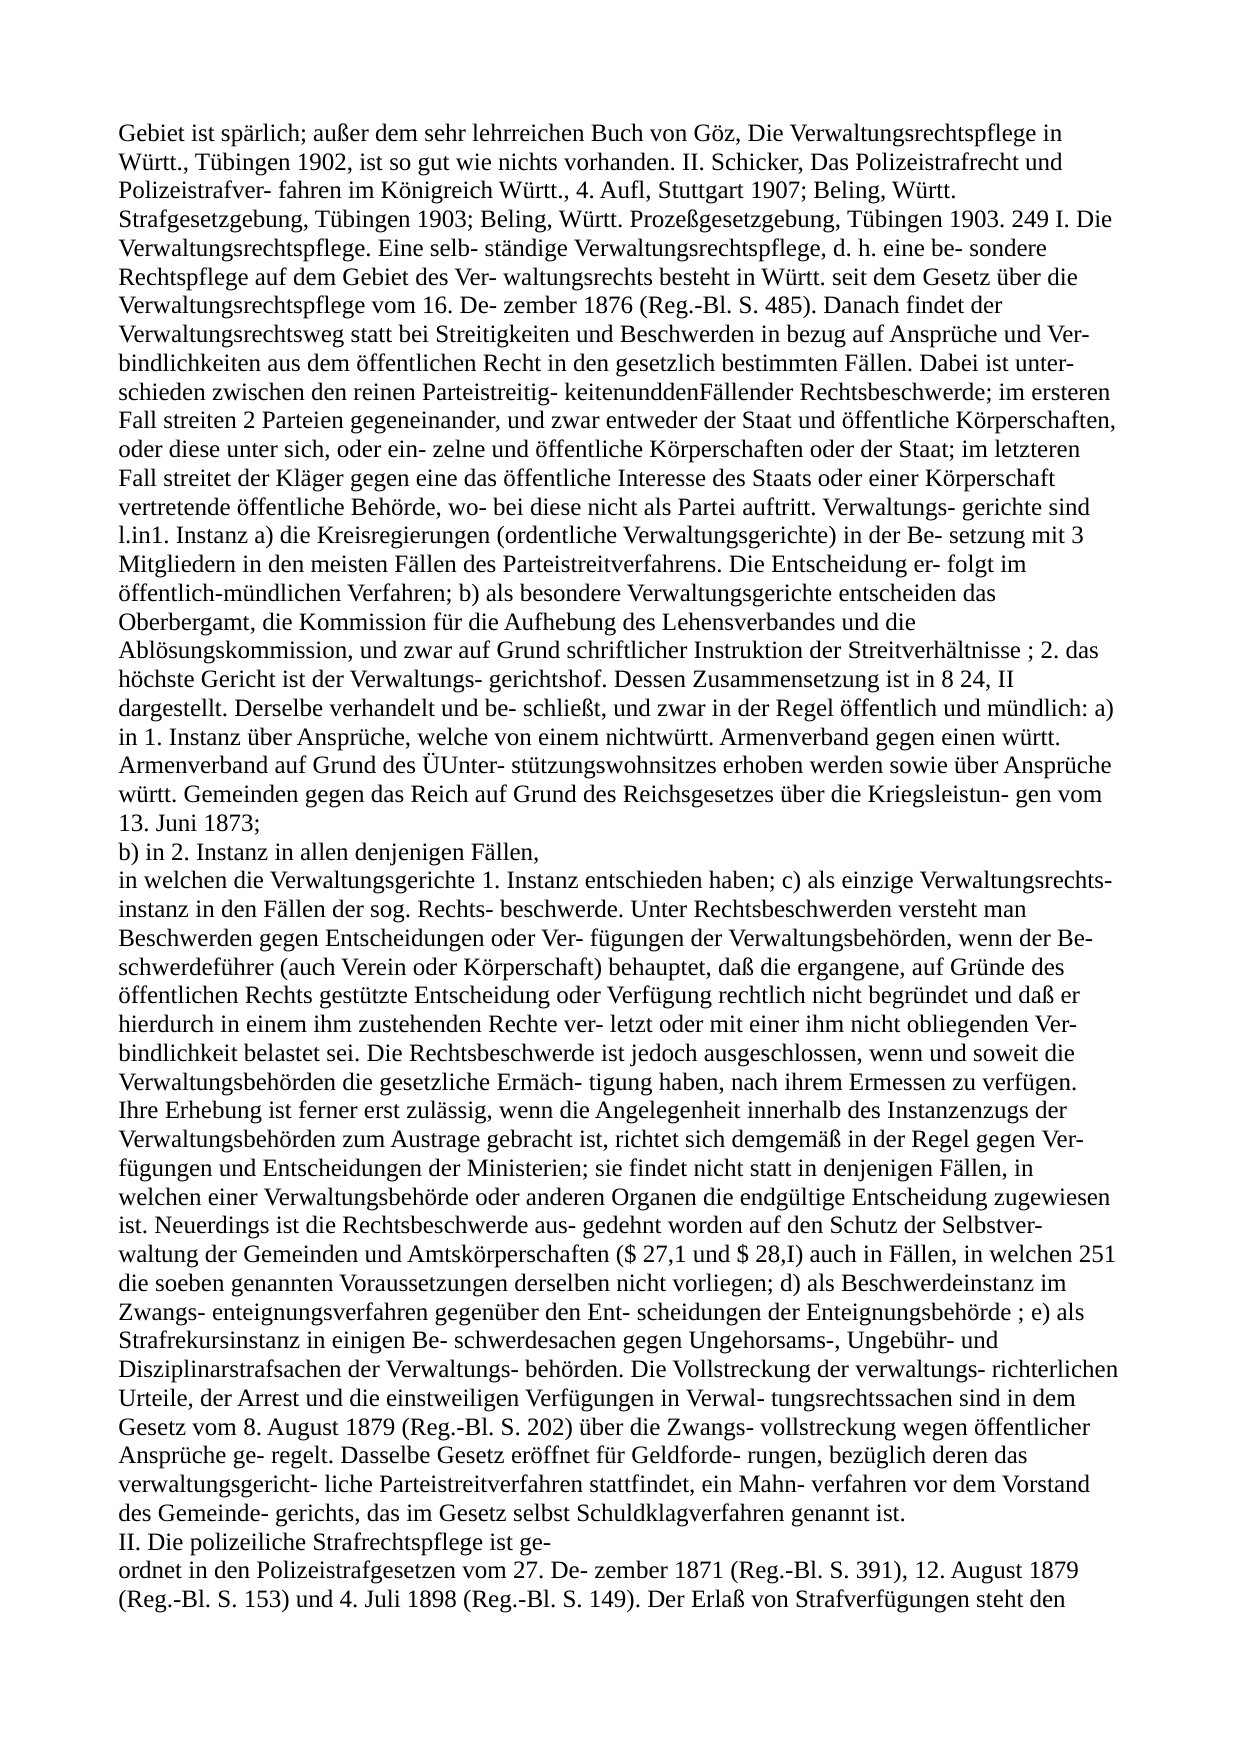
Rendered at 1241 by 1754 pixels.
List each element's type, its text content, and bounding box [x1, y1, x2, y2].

text b) in 2. Instanz in allen denjenigen Fällen, [118, 837, 1122, 866]
text II. Die polizeiliche Strafrechtspflege ist ge- [118, 1527, 1122, 1556]
text ordnet in den Polizeistrafgesetzen vom 27. De- zember 1871 (Reg.-Bl. S. 391), 12. August 1879 (Reg.-Bl. S. 153) und 4. Juli 1898 (Reg.-Bl. S. 149). Der Erlaß von Strafverfügungen steht den [118, 1556, 1122, 1613]
text Gebiet ist spärlich; außer dem sehr lehrreichen Buch von Göz, Die Verwaltungsrechtspflege in Württ., Tübingen 1902, ist so gut wie nichts vorhanden. II. Schicker, Das Polizeistrafrecht und Polizeistrafver- fahren im Königreich Württ., 4. Aufl, Stuttgart 1907; Beling, Württ. Strafgesetzgebung, Tübingen 1903; Beling, Württ. Prozeßgesetzgebung, Tübingen 1903. 249 I. Die Verwaltungsrechtspflege. Eine selb- ständige Verwaltungsrechtspflege, d. h. eine be- sondere Rechtspflege auf dem Gebiet des Ver- waltungsrechts besteht in Württ. seit dem Gesetz über die Verwaltungsrechtspflege vom 16. De- zember 1876 (Reg.-Bl. S. 485). Danach findet der Verwaltungsrechtsweg statt bei Streitigkeiten und Beschwerden in bezug auf Ansprüche und Ver- bindlichkeiten aus dem öffentlichen Recht in den gesetzlich bestimmten Fällen. Dabei ist unter- schieden zwischen den reinen Parteistreitig- keitenunddenFällender Rechtsbeschwerde; im ersteren Fall streiten 2 Parteien gegeneinander, und zwar entweder der Staat und öffentliche Körperschaften, oder diese unter sich, oder ein- zelne und öffentliche Körperschaften oder der Staat; im letzteren Fall streitet der Kläger gegen eine das öffentliche Interesse des Staats oder einer Körperschaft vertretende öffentliche Behörde, wo- bei diese nicht als Partei auftritt. Verwaltungs- gerichte sind l.in1. Instanz a) die Kreisregierungen (ordentliche Verwaltungsgerichte) in der Be- setzung mit 3 Mitgliedern in den meisten Fällen des Parteistreitverfahrens. Die Entscheidung er- folgt im öffentlich-mündlichen Verfahren; b) als besondere Verwaltungsgerichte entscheiden das Oberbergamt, die Kommission für die Aufhebung des Lehensverbandes und die Ablösungskommission, und zwar auf Grund schriftlicher Instruktion der Streitverhältnisse ; 2. das höchste Gericht ist der Verwaltungs- gerichtshof. Dessen Zusammensetzung ist in 8 24, II dargestellt. Derselbe verhandelt und be- schließt, und zwar in der Regel öffentlich und mündlich: a) in 1. Instanz über Ansprüche, welche von einem nichtwürtt. Armenverband gegen einen württ. Armenverband auf Grund des ÜUnter- stützungswohnsitzes erhoben werden sowie über Ansprüche württ. Gemeinden gegen das Reich auf Grund des Reichsgesetzes über die Kriegsleistun- gen vom 13. Juni 1873; [118, 118, 1122, 837]
text in welchen die Verwaltungsgerichte 1. Instanz entschieden haben; c) als einzige Verwaltungsrechts- instanz in den Fällen der sog. Rechts- beschwerde. Unter Rechtsbeschwerden versteht man Beschwerden gegen Entscheidungen oder Ver- fügungen der Verwaltungsbehörden, wenn der Be- schwerdeführer (auch Verein oder Körperschaft) behauptet, daß die ergangene, auf Gründe des öffentlichen Rechts gestützte Entscheidung oder Verfügung rechtlich nicht begründet und daß er hierdurch in einem ihm zustehenden Rechte ver- letzt oder mit einer ihm nicht obliegenden Ver- bindlichkeit belastet sei. Die Rechtsbeschwerde ist jedoch ausgeschlossen, wenn und soweit die Verwaltungsbehörden die gesetzliche Ermäch- tigung haben, nach ihrem Ermessen zu verfügen. Ihre Erhebung ist ferner erst zulässig, wenn die Angelegenheit innerhalb des Instanzenzugs der Verwaltungsbehörden zum Austrage gebracht ist, richtet sich demgemäß in der Regel gegen Ver- fügungen und Entscheidungen der Ministerien; sie findet nicht statt in denjenigen Fällen, in welchen einer Verwaltungsbehörde oder anderen Organen die endgültige Entscheidung zugewiesen ist. Neuerdings ist die Rechtsbeschwerde aus- gedehnt worden auf den Schutz der Selbstver- waltung der Gemeinden und Amtskörperschaften ($ 27,1 und $ 28,I) auch in Fällen, in welchen 251 die soeben genannten Voraussetzungen derselben nicht vorliegen; d) als Beschwerdeinstanz im Zwangs- enteignungsverfahren gegenüber den Ent- scheidungen der Enteignungsbehörde ; e) als Strafrekursinstanz in einigen Be- schwerdesachen gegen Ungehorsams-, Ungebühr- und Disziplinarstrafsachen der Verwaltungs- behörden. Die Vollstreckung der verwaltungs- richterlichen Urteile, der Arrest und die einstweiligen Verfügungen in Verwal- tungsrechtssachen sind in dem Gesetz vom 8. August 1879 (Reg.-Bl. S. 202) über die Zwangs- vollstreckung wegen öffentlicher Ansprüche ge- regelt. Dasselbe Gesetz eröffnet für Geldforde- rungen, bezüglich deren das verwaltungsgericht- liche Parteistreitverfahren stattfindet, ein Mahn- verfahren vor dem Vorstand des Gemeinde- gerichts, das im Gesetz selbst Schuldklagverfahren genannt ist. [118, 866, 1122, 1527]
